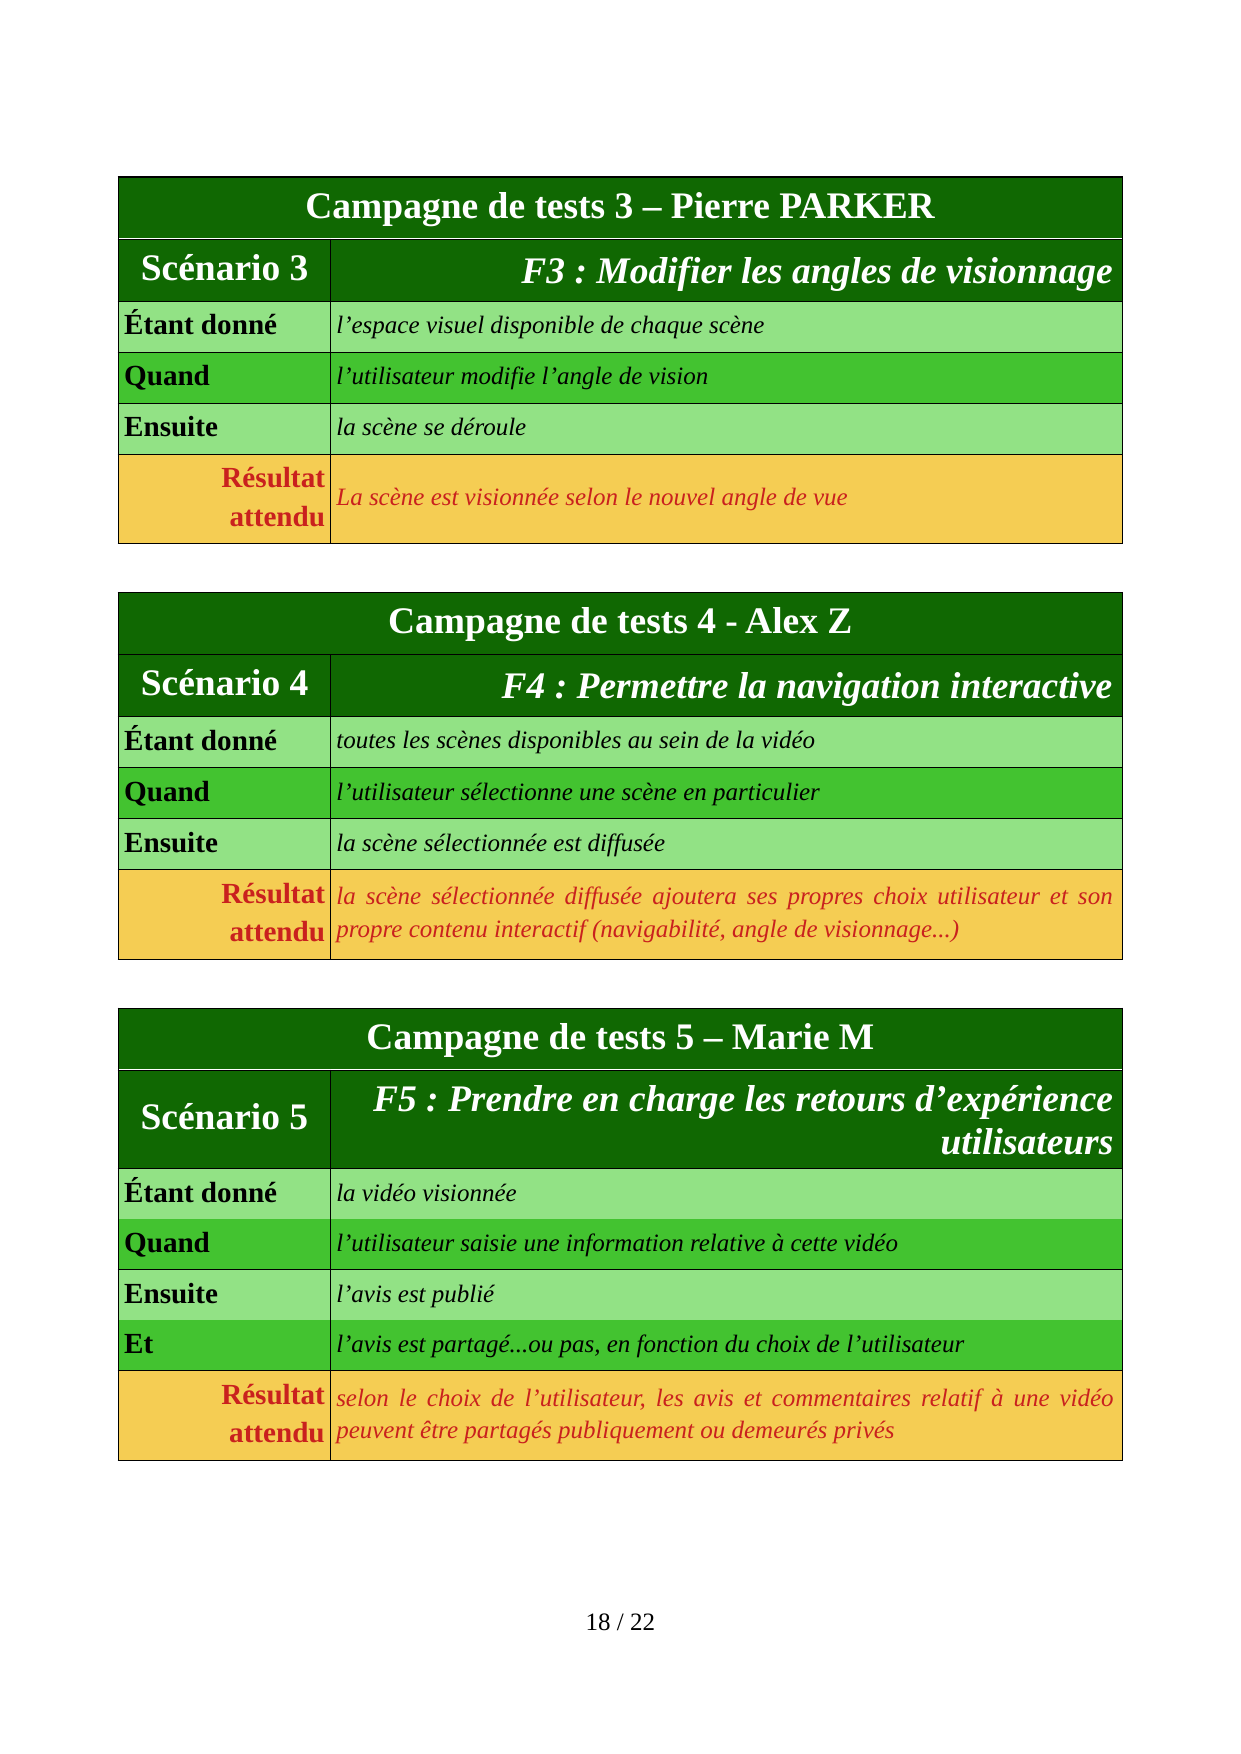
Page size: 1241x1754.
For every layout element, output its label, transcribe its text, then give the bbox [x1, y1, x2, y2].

table_cell l’espace visuel disponible de chaque scène [331, 302, 1122, 352]
table_cell Scénario 4 [119, 655, 330, 716]
table_cell Ensuite [119, 1270, 330, 1320]
table_cell la vidéo visionnée [331, 1169, 1122, 1219]
table_cell Scénario 3 [119, 240, 330, 301]
table_cell la scène se déroule [331, 404, 1122, 454]
table_cell Étant donné [119, 717, 330, 767]
table_cell l’avis est partagé...ou pas, en fonction du choix de l’utilisateur [331, 1320, 1122, 1370]
table_cell Quand [119, 353, 330, 403]
table_header Campagne de tests 3 – Pierre PARKER [119, 178, 1122, 238]
table_cell toutes les scènes disponibles au sein de la vidéo [331, 717, 1122, 767]
table_cell selon le choix de l’utilisateur, les avis et commentaires relatif à une vidéo peuvent être partagés publiquement ou demeurés privés [331, 1371, 1122, 1460]
table_cell Scénario 5 [119, 1071, 330, 1168]
table_cell Ensuite [119, 404, 330, 454]
table_cell l’avis est publié [331, 1270, 1122, 1320]
table_cell F3 : Modifier les angles de visionnage [331, 240, 1122, 301]
table_cell Étant donné [119, 302, 330, 352]
table_cell F5 : Prendre en charge les retours d’expérience utilisateurs [331, 1071, 1122, 1168]
table_cell Résultat attendu [119, 870, 330, 959]
table_cell l’utilisateur modifie l’angle de vision [331, 353, 1122, 403]
table_cell La scène est visionnée selon le nouvel angle de vue [331, 455, 1122, 543]
table_cell Étant donné [119, 1169, 330, 1219]
table_header Campagne de tests 5 – Marie M [119, 1009, 1122, 1069]
table_cell l’utilisateur saisie une information relative à cette vidéo [331, 1219, 1122, 1269]
table_cell Quand [119, 768, 330, 818]
table_cell la scène sélectionnée est diffusée [331, 819, 1122, 869]
table_cell la scène sélectionnée diffusée ajoutera ses propres choix utilisateur et son propre contenu interactif (navigabilité, angle de visionnage...) [331, 870, 1122, 959]
table_cell Résultat attendu [119, 1371, 330, 1460]
table_cell l’utilisateur sélectionne une scène en particulier [331, 768, 1122, 818]
table_cell Résultat attendu [119, 455, 330, 543]
table_cell Ensuite [119, 819, 330, 869]
table_cell Et [119, 1320, 330, 1370]
table_header Campagne de tests 4 - Alex Z [119, 593, 1122, 654]
table_cell Quand [119, 1219, 330, 1269]
table_cell F4 : Permettre la navigation interactive [331, 655, 1122, 716]
